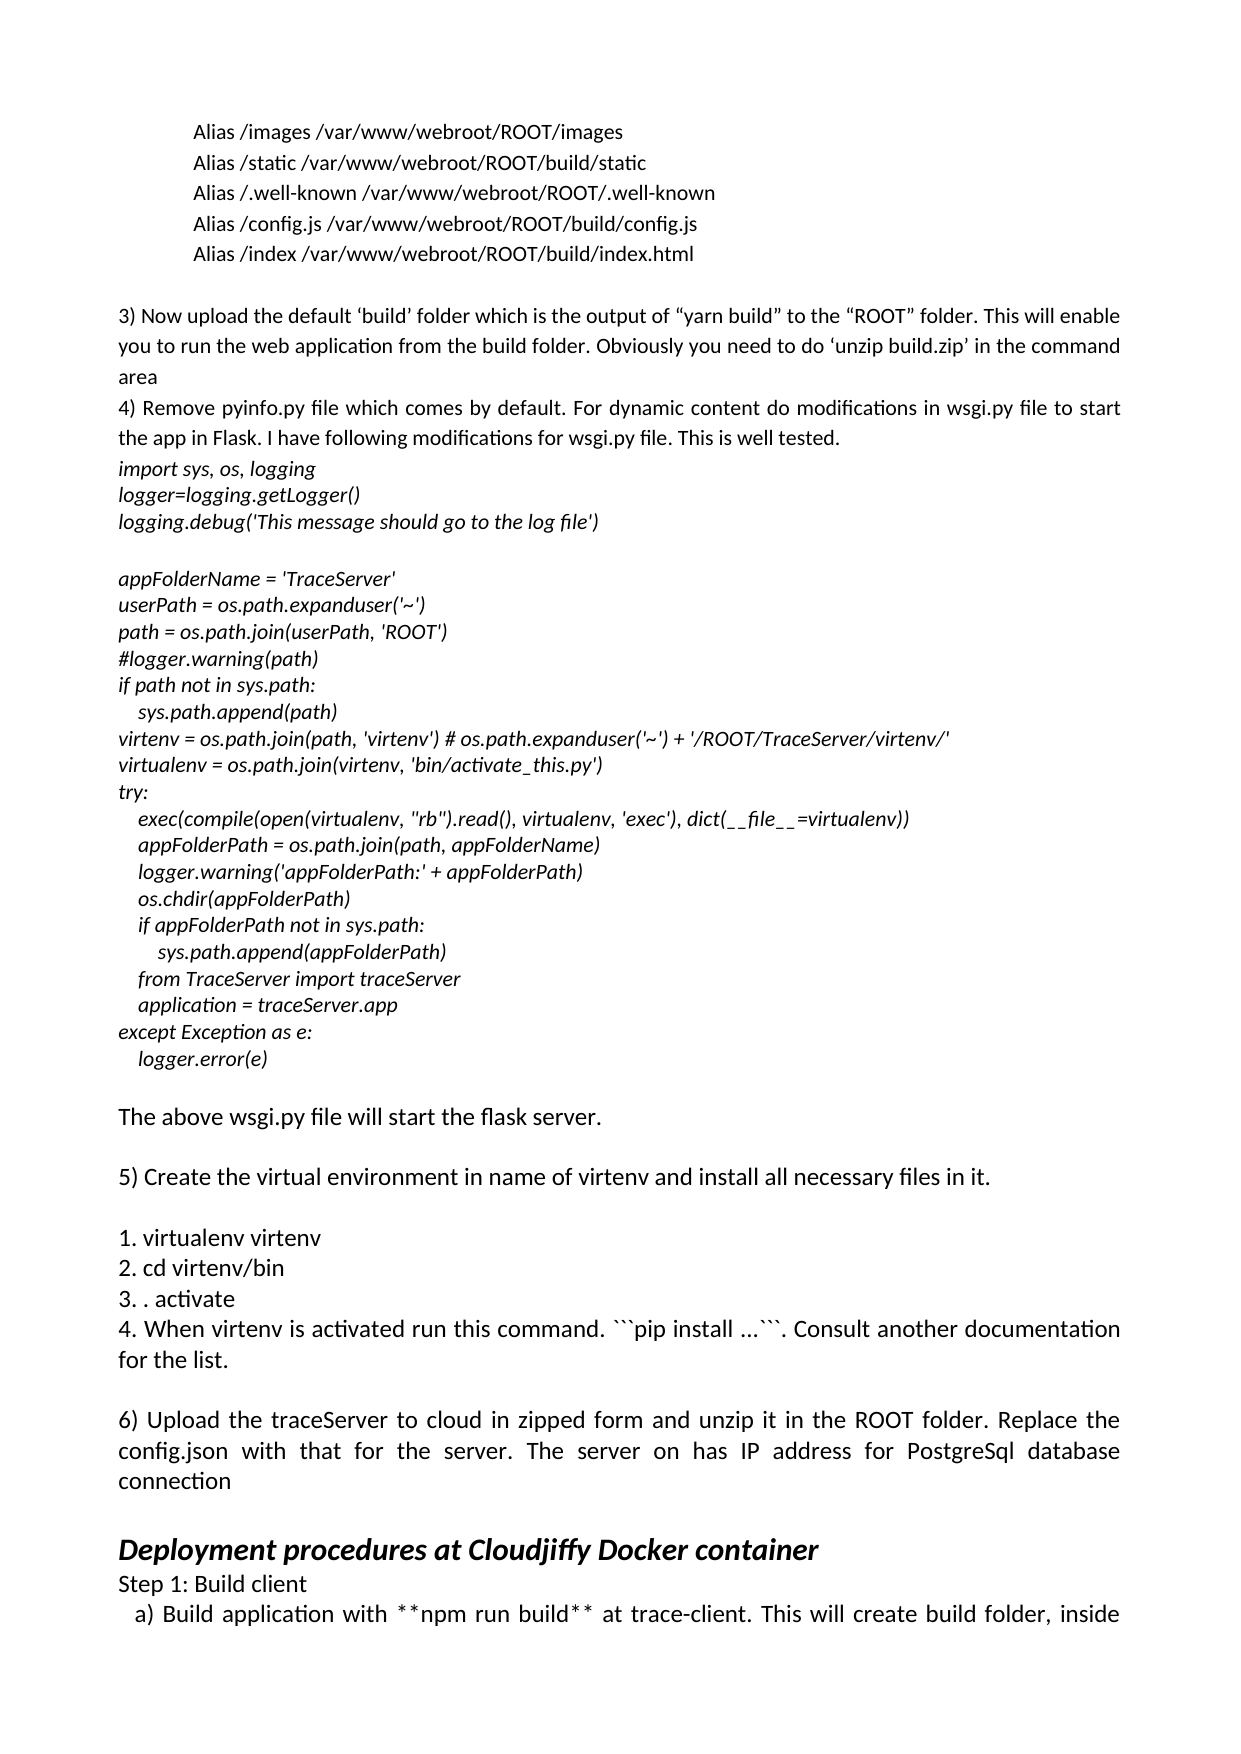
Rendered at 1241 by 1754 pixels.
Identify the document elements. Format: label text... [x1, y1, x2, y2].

text appFolderName = 'TraceServer' [118, 565, 1122, 591]
text logger.error(e) [118, 1045, 1122, 1071]
text 3) Now upload the default ‘build’ folder which is the output of “yarn build” to the “ROOT” folder. This will enable you to run the web application from the build folder. Obviously you need to do ‘unzip build.zip’ in the command area [118, 302, 1122, 390]
text if appFolderPath not in sys.path: [118, 911, 1122, 938]
subtitle Deployment procedures at Cloudjiffy Docker container [118, 1530, 1122, 1568]
text virtualenv = os.path.join(virtenv, 'bin/activate_this.py') [118, 751, 1122, 778]
text The above wsgi.py file will start the flask server. [118, 1101, 1122, 1132]
text 2. cd virtenv/bin [118, 1252, 1122, 1283]
text exec(compile(open(virtualenv, "rb").read(), virtualenv, 'exec'), dict(__file__=virtualenv)) [118, 805, 1122, 831]
text Alias /images /var/www/webroot/ROOT/images [118, 118, 1122, 145]
text Step 1: Build client [118, 1568, 1122, 1598]
text 3. . activate [118, 1283, 1122, 1313]
text logger=logging.getLogger() [118, 482, 1122, 508]
text sys.path.append(path) [118, 698, 1122, 725]
text a) Build application with **npm run build** at trace-client. This will create build folder, inside [118, 1598, 1122, 1629]
text import sys, os, logging [118, 455, 1122, 482]
text if path not in sys.path: [118, 671, 1122, 698]
text virtenv = os.path.join(path, 'virtenv') # os.path.expanduser('~') + '/ROOT/TraceServer/virtenv/' [118, 725, 1122, 751]
text except Exception as e: [118, 1018, 1122, 1045]
text appFolderPath = os.path.join(path, appFolderName) [118, 831, 1122, 858]
text Alias /index /var/www/webroot/ROOT/build/index.html [118, 241, 1122, 267]
text 1. virtualenv virtenv [118, 1222, 1122, 1252]
text 6) Upload the traceServer to cloud in zipped form and unzip it in the ROOT folder. Replace the config.json with that for the server. The server on has IP address for PostgreSql database connection [118, 1404, 1122, 1496]
text Alias /static /var/www/webroot/ROOT/build/static [118, 149, 1122, 175]
text 5) Create the virtual environment in name of virtenv and install all necessary files in it. [118, 1162, 1122, 1192]
text #logger.warning(path) [118, 645, 1122, 671]
text path = os.path.join(userPath, 'ROOT') [118, 618, 1122, 645]
text os.chdir(appFolderPath) [118, 885, 1122, 911]
text logging.debug('This message should go to the log file') [118, 508, 1122, 535]
text application = traceServer.app [118, 991, 1122, 1018]
text userPath = os.path.expanduser('~') [118, 591, 1122, 618]
text Alias /config.js /var/www/webroot/ROOT/build/config.js [118, 210, 1122, 237]
text sys.path.append(appFolderPath) [118, 938, 1122, 965]
text try: [118, 778, 1122, 805]
text 4. When virtenv is activated run this command. ```pip install ...```. Consult another documentation for the list. [118, 1313, 1122, 1374]
text from TraceServer import traceServer [118, 965, 1122, 991]
text logger.warning('appFolderPath:' + appFolderPath) [118, 858, 1122, 885]
text 4) Remove pyinfo.py file which comes by default. For dynamic content do modifications in wsgi.py file to start the app in Flask. I have following modifications for wsgi.py file. This is well tested. [118, 394, 1122, 451]
text Alias /.well-known /var/www/webroot/ROOT/.well-known [118, 179, 1122, 206]
